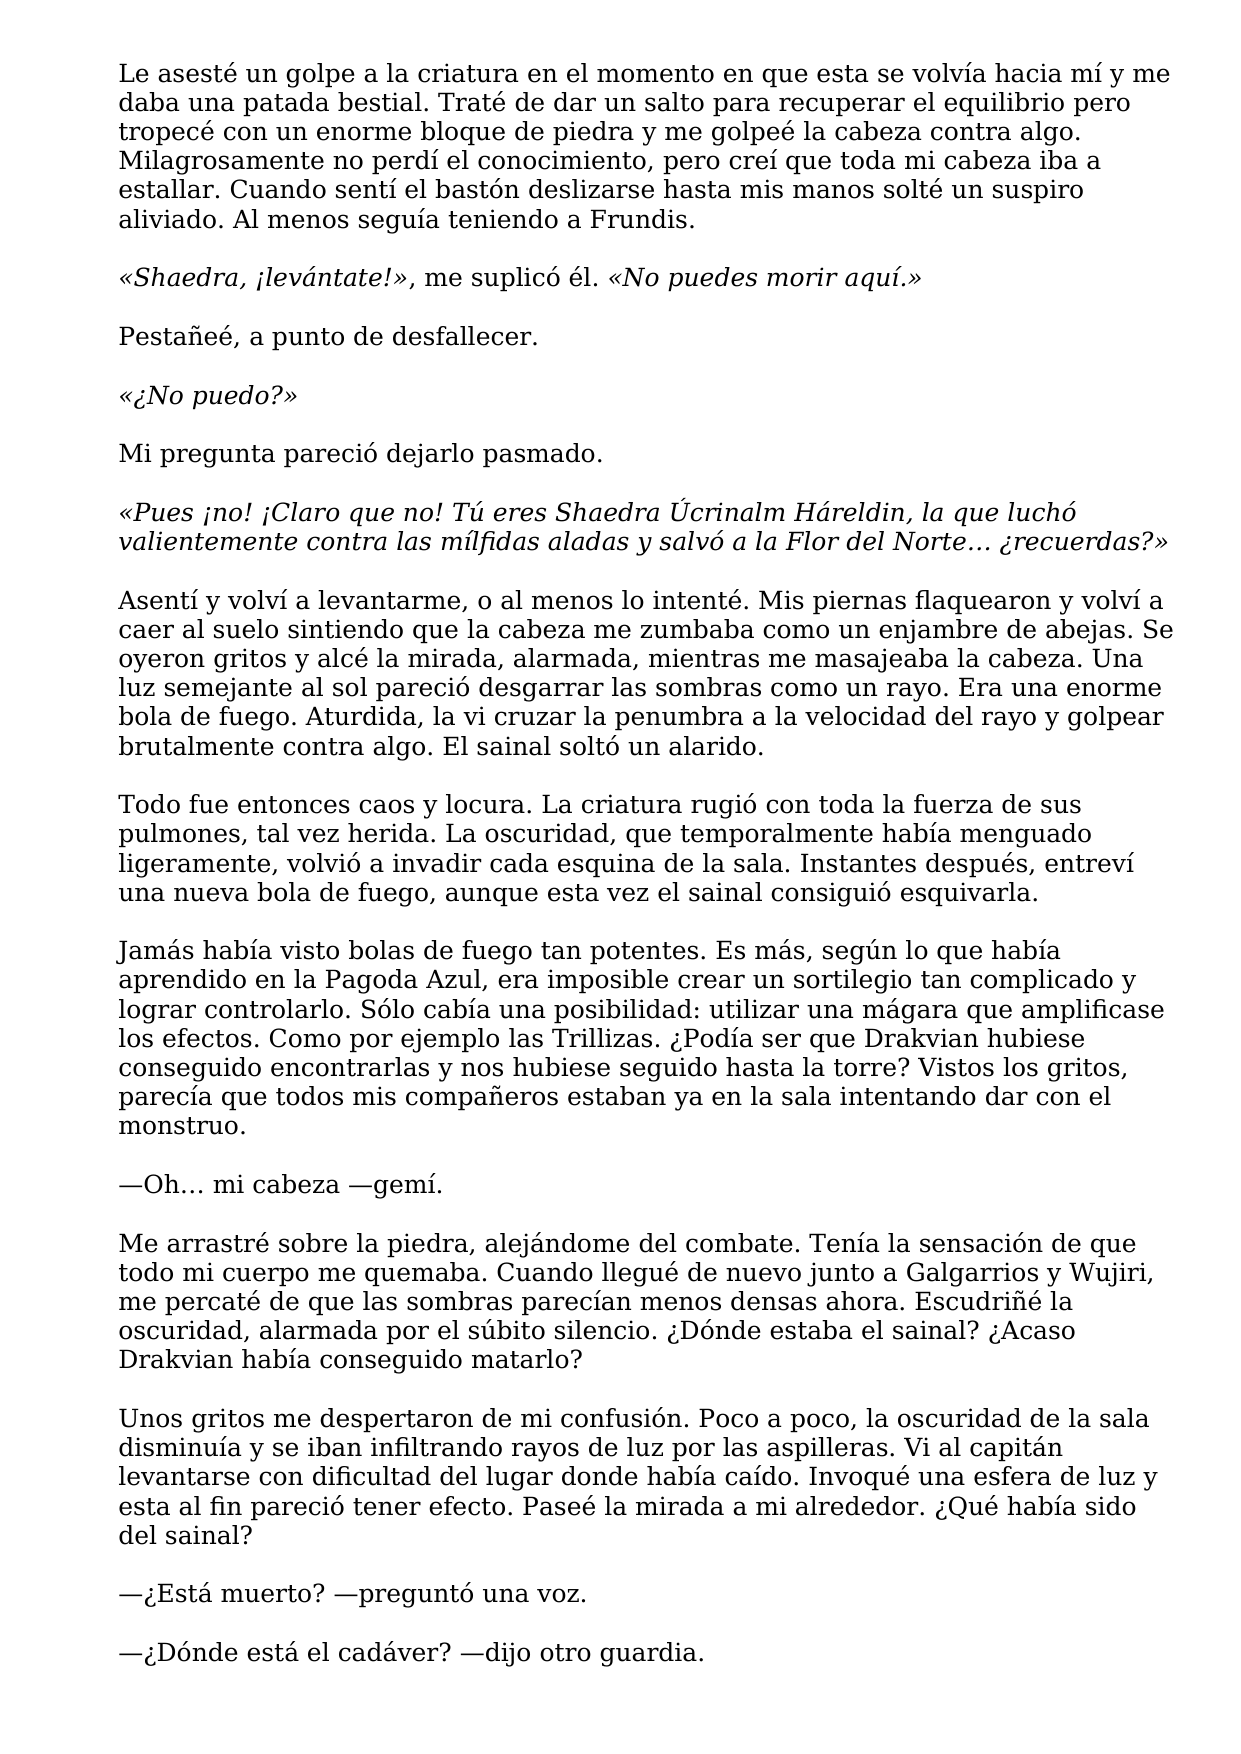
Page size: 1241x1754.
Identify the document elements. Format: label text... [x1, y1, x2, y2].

text —¿Dónde está el cadáver? —dijo otro guardia. [118, 1638, 1181, 1667]
text —¿Está muerto? —preguntó una voz. [118, 1579, 1181, 1609]
text Jamás había visto bolas de fuego tan potentes. Es más, según lo que había aprendido en la Pagoda Azul, era imposible crear un sortilegio tan complicado y lograr controlarlo. Sólo cabía una posibilidad: utilizar una mágara que amplificase los efectos. Como por ejemplo las Trillizas. ¿Podía ser que Drakvian hubiese conseguido encontrarlas y nos hubiese seguido hasta la torre? Vistos los gritos, parecía que todos mis compañeros estaban ya en la sala intentando dar con el monstruo. [118, 937, 1181, 1141]
text Unos gritos me despertaron de mi confusión. Poco a poco, la oscuridad de la sala disminuía y se iban infiltrando rayos de luz por las aspilleras. Vi al capitán levantarse con dificultad del lugar donde había caído. Invoqué una esfera de luz y esta al fin pareció tener efecto. Paseé la mirada a mi alrededor. ¿Qué había sido del sainal? [118, 1404, 1181, 1550]
text Le asesté un golpe a la criatura en el momento en que esta se volvía hacia mí y me daba una patada bestial. Traté de dar un salto para recuperar el equilibrio pero tropecé con un enorme bloque de piedra y me golpeé la cabeza contra algo. Milagrosamente no perdí el conocimiento, pero creí que toda mi cabeza iba a estallar. Cuando sentí el bastón deslizarse hasta mis manos solté un suspiro aliviado. Al menos seguía teniendo a Frundis. [118, 59, 1181, 234]
text «Pues ¡no! ¡Claro que no! Tú eres Shaedra Úcrinalm Háreldin, la que luchó valientemente contra las mílfidas aladas y salvó a la Flor del Norte… ¿recuerdas?» [118, 498, 1181, 556]
text Me arrastré sobre la piedra, alejándome del combate. Tenía la sensación de que todo mi cuerpo me quemaba. Cuando llegué de nuevo junto a Galgarrios y Wujiri, me percaté de que las sombras parecían menos densas ahora. Escudriñé la oscuridad, alarmada por el súbito silencio. ¿Dónde estaba el sainal? ¿Acaso Drakvian había conseguido matarlo? [118, 1229, 1181, 1375]
text «Shaedra, ¡levántate!», me suplicó él. «No puedes morir aquí.» [118, 263, 1181, 293]
text Mi pregunta pareció dejarlo pasmado. [118, 439, 1181, 469]
text Pestañeé, a punto de desfallecer. [118, 322, 1181, 351]
text «¿No puedo?» [118, 381, 1181, 410]
text —Oh… mi cabeza —gemí. [118, 1170, 1181, 1199]
text Asentí y volví a levantarme, o al menos lo intenté. Mis piernas flaquearon y volví a caer al suelo sintiendo que la cabeza me zumbaba como un enjambre de abejas. Se oyeron gritos y alcé la mirada, alarmada, mientras me masajeaba la cabeza. Una luz semejante al sol pareció desgarrar las sombras como un rayo. Era una enorme bola de fuego. Aturdida, la vi cruzar la penumbra a la velocidad del rayo y golpear brutalmente contra algo. El sainal soltó un alarido. [118, 586, 1181, 761]
text Todo fue entonces caos y locura. La criatura rugió con toda la fuerza de sus pulmones, tal vez herida. La oscuridad, que temporalmente había menguado ligeramente, volvió a invadir cada esquina de la sala. Instantes después, entreví una nueva bola de fuego, aunque esta vez el sainal consiguió esquivarla. [118, 790, 1181, 907]
